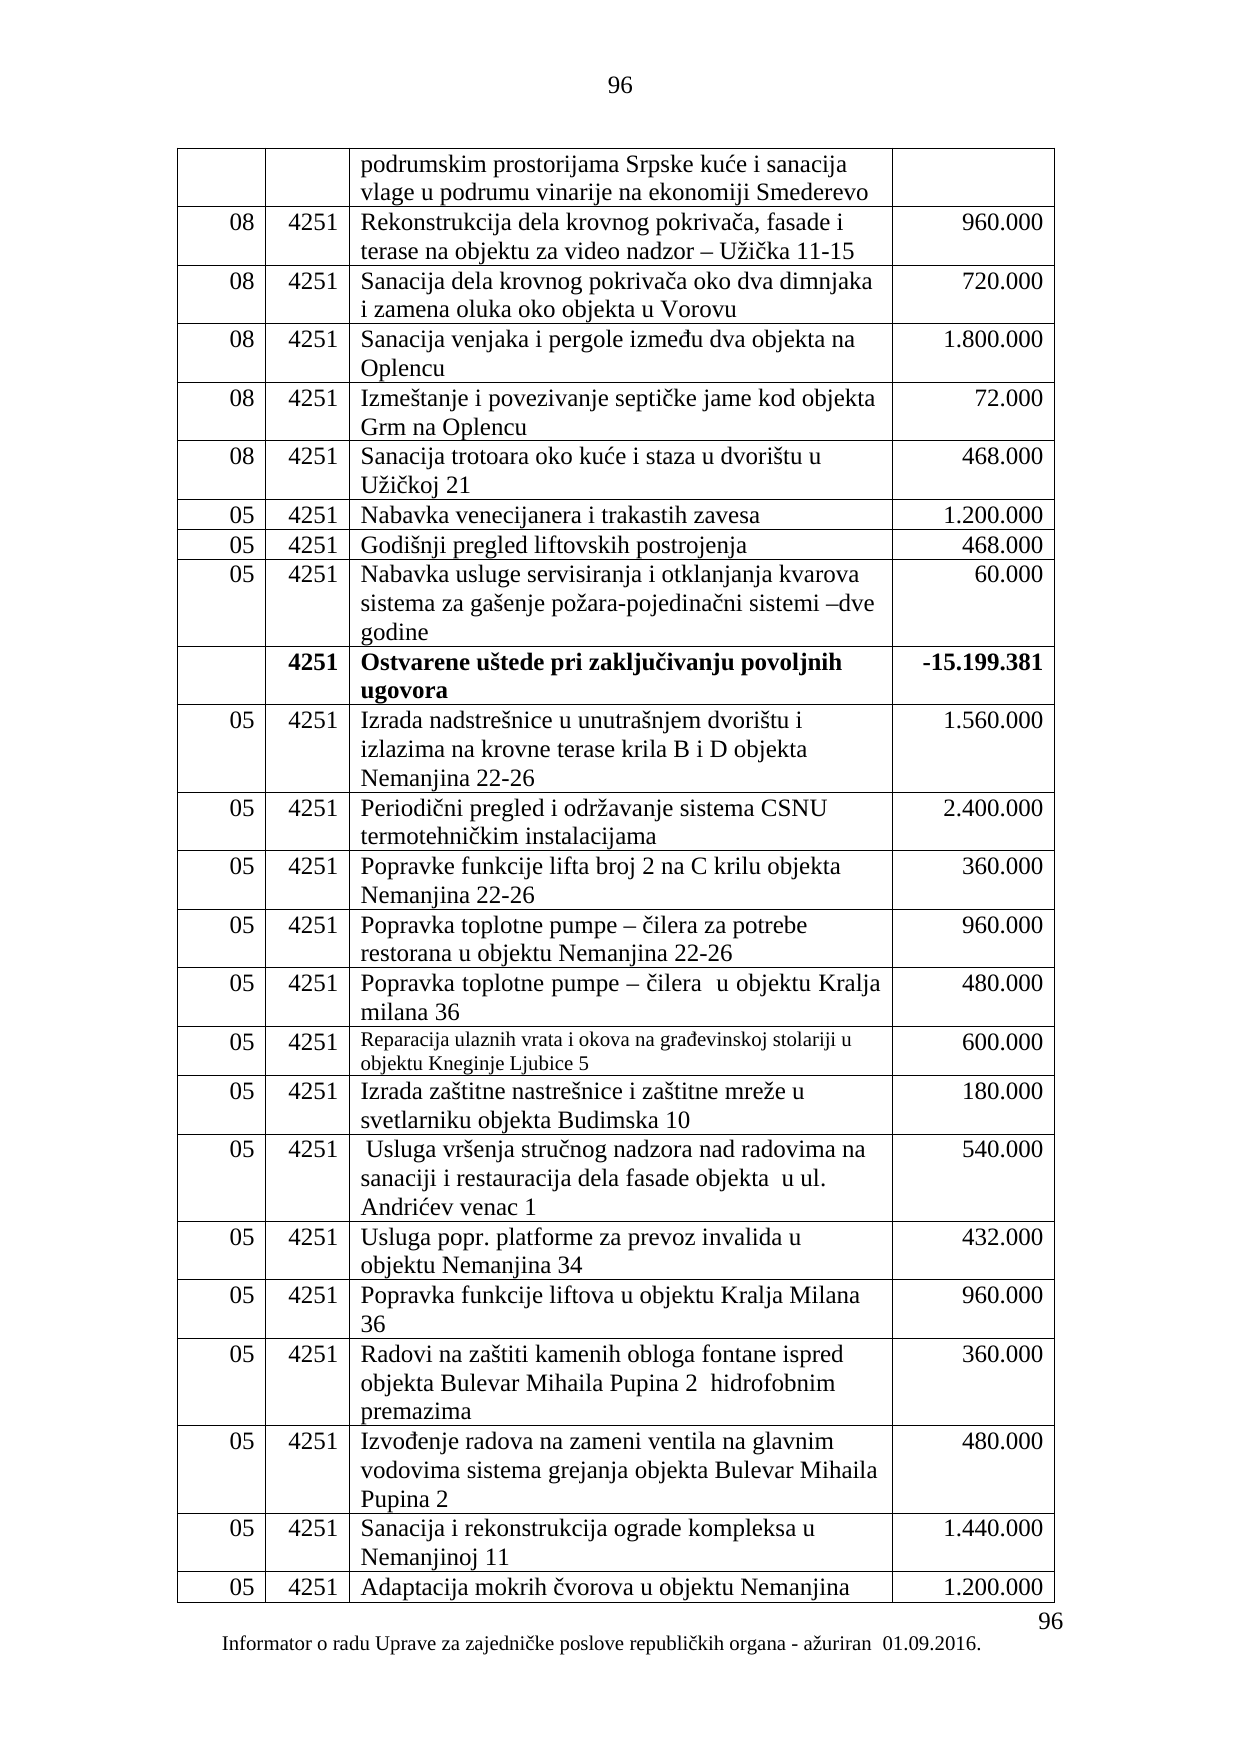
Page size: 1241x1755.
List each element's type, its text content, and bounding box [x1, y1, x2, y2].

table_cell 05 [178, 793, 265, 850]
table_cell 05 [178, 530, 265, 558]
table_cell 08 [178, 383, 265, 440]
table_cell 960.000 [893, 1280, 1054, 1338]
table_cell 4251 [266, 1339, 349, 1425]
table_cell 2.400.000 [893, 793, 1054, 850]
table_cell 720.000 [893, 266, 1054, 323]
table_cell 4251 [266, 1426, 349, 1512]
table_cell Nabavka venecijanera i trakastih zavesa [350, 500, 892, 529]
table_cell 4251 [266, 324, 349, 382]
table_cell 1.560.000 [893, 705, 1054, 792]
table_cell 480.000 [893, 1426, 1054, 1512]
table_cell 05 [178, 1339, 265, 1425]
table_cell 4251 [266, 266, 349, 323]
table_cell podrumskim prostorijama Srpske kuće i sanacija vlage u podrumu vinarije na ekonomiji Smederevo [350, 149, 892, 206]
table_cell 08 [178, 266, 265, 323]
table_cell 4251 [266, 1135, 349, 1221]
table_cell -15.199.381 [893, 647, 1054, 704]
table_cell 60.000 [893, 560, 1054, 646]
table_cell Sanacija dela krovnog pokrivača oko dva dimnjaka i zamena oluka oko objekta u Vorovu [350, 266, 892, 323]
table_cell 4251 [266, 1514, 349, 1571]
table_cell 360.000 [893, 851, 1054, 909]
table_cell Popravka funkcije liftova u objektu Kralјa Milana 36 [350, 1280, 892, 1338]
table_cell 180.000 [893, 1076, 1054, 1133]
table_cell 05 [178, 910, 265, 967]
table_cell 4251 [266, 1076, 349, 1133]
table_cell 05 [178, 1222, 265, 1279]
table_cell 4251 [266, 1222, 349, 1279]
table_cell 05 [178, 705, 265, 792]
table_cell 4251 [266, 207, 349, 265]
table_cell Popravka toplotne pumpe – čilera za potrebe restorana u objektu Nemanjina 22-26 [350, 910, 892, 967]
table_cell 960.000 [893, 910, 1054, 967]
table_cell 480.000 [893, 968, 1054, 1026]
table_cell Reparacija ulaznih vrata i okova na građevinskoj stolariji u objektu Kneginje Ljubice 5 [350, 1027, 892, 1075]
table_cell Usluga popr. platforme za prevoz invalida u objektu Nemanjina 34 [350, 1222, 892, 1279]
table_cell 4251 [266, 1572, 349, 1602]
table_cell Radovi na zaštiti kamenih obloga fontane ispred objekta Bulevar Mihaila Pupina 2 hidrofobnim premazima [350, 1339, 892, 1425]
table_cell Popravke funkcije lifta broj 2 na C krilu objekta Nemanjina 22-26 [350, 851, 892, 909]
table_cell 4251 [266, 530, 349, 558]
table_cell 08 [178, 207, 265, 265]
table_cell 05 [178, 1514, 265, 1571]
table_cell 960.000 [893, 207, 1054, 265]
table_cell Godišnji pregled liftovskih postrojenja [350, 530, 892, 558]
table_cell 4251 [266, 560, 349, 646]
table_cell 468.000 [893, 530, 1054, 558]
table_cell 05 [178, 1280, 265, 1338]
table_cell 05 [178, 1076, 265, 1133]
table_cell 1.800.000 [893, 324, 1054, 382]
table_cell 4251 [266, 1280, 349, 1338]
table_cell Sanacija i rekonstrukcija ograde kompleksa u Nemanjinoj 11 [350, 1514, 892, 1571]
table_cell Sanacija venjaka i pergole između dva objekta na Oplencu [350, 324, 892, 382]
table_cell 1.200.000 [893, 500, 1054, 529]
table_cell 4251 [266, 968, 349, 1026]
table_cell 4251 [266, 1027, 349, 1075]
table_cell 360.000 [893, 1339, 1054, 1425]
table_cell 05 [178, 1572, 265, 1602]
table_cell Adaptacija mokrih čvorova u objektu Nemanjina [350, 1572, 892, 1602]
table_cell 4251 [266, 647, 349, 704]
table_cell Izrada nadstrešnice u unutrašnjem dvorištu i izlazima na krovne terase krila B i D objekta Nemanjina 22-26 [350, 705, 892, 792]
table_cell Nabavka usluge servisiranja i otklanjanja kvarova sistema za gašenje požara-pojedinačni sistemi –dve godine [350, 560, 892, 646]
table_cell 05 [178, 851, 265, 909]
table_cell 05 [178, 1426, 265, 1512]
table_cell 432.000 [893, 1222, 1054, 1279]
table_cell 05 [178, 1135, 265, 1221]
table_cell 4251 [266, 910, 349, 967]
table_cell 468.000 [893, 441, 1054, 499]
table_cell 4251 [266, 383, 349, 440]
table_cell 05 [178, 500, 265, 529]
table_cell Rekonstrukcija dela krovnog pokrivača, fasade i terase na objektu za video nadzor – Užička 11-15 [350, 207, 892, 265]
table_cell Popravka toplotne pumpe – čilera u objektu Kralјa milana 36 [350, 968, 892, 1026]
table_cell [178, 647, 265, 704]
table_cell Sanacija trotoara oko kuće i staza u dvorištu u Užičkoj 21 [350, 441, 892, 499]
table_cell [893, 149, 1054, 206]
table_cell [266, 149, 349, 206]
table_cell 05 [178, 560, 265, 646]
table_cell 1.200.000 [893, 1572, 1054, 1602]
table_cell 72.000 [893, 383, 1054, 440]
table_cell [178, 149, 265, 206]
table_cell 08 [178, 441, 265, 499]
table_cell 540.000 [893, 1135, 1054, 1221]
table_cell Izmeštanje i povezivanje septičke jame kod objekta Grm na Oplencu [350, 383, 892, 440]
table_cell 4251 [266, 441, 349, 499]
table_cell 600.000 [893, 1027, 1054, 1075]
table_cell Periodični pregled i održavanje sistema CSNU termotehničkim instalacijama [350, 793, 892, 850]
table_cell Ostvarene uštede pri zaklјučivanju povolјnih ugovora [350, 647, 892, 704]
table_cell 08 [178, 324, 265, 382]
table_cell 05 [178, 968, 265, 1026]
table_cell Usluga vršenja stručnog nadzora nad radovima na sanaciji i restauracija dela fasade objekta u ul. Andrićev venac 1 [350, 1135, 892, 1221]
table_cell 05 [178, 1027, 265, 1075]
table_cell 4251 [266, 500, 349, 529]
table_cell 4251 [266, 793, 349, 850]
table_cell 1.440.000 [893, 1514, 1054, 1571]
table_cell Izvođenje radova na zameni ventila na glavnim vodovima sistema grejanja objekta Bulevar Mihaila Pupina 2 [350, 1426, 892, 1512]
table_cell Izrada zaštitne nastrešnice i zaštitne mreže u svetlarniku objekta Budimska 10 [350, 1076, 892, 1133]
table_cell 4251 [266, 851, 349, 909]
table_cell 4251 [266, 705, 349, 792]
